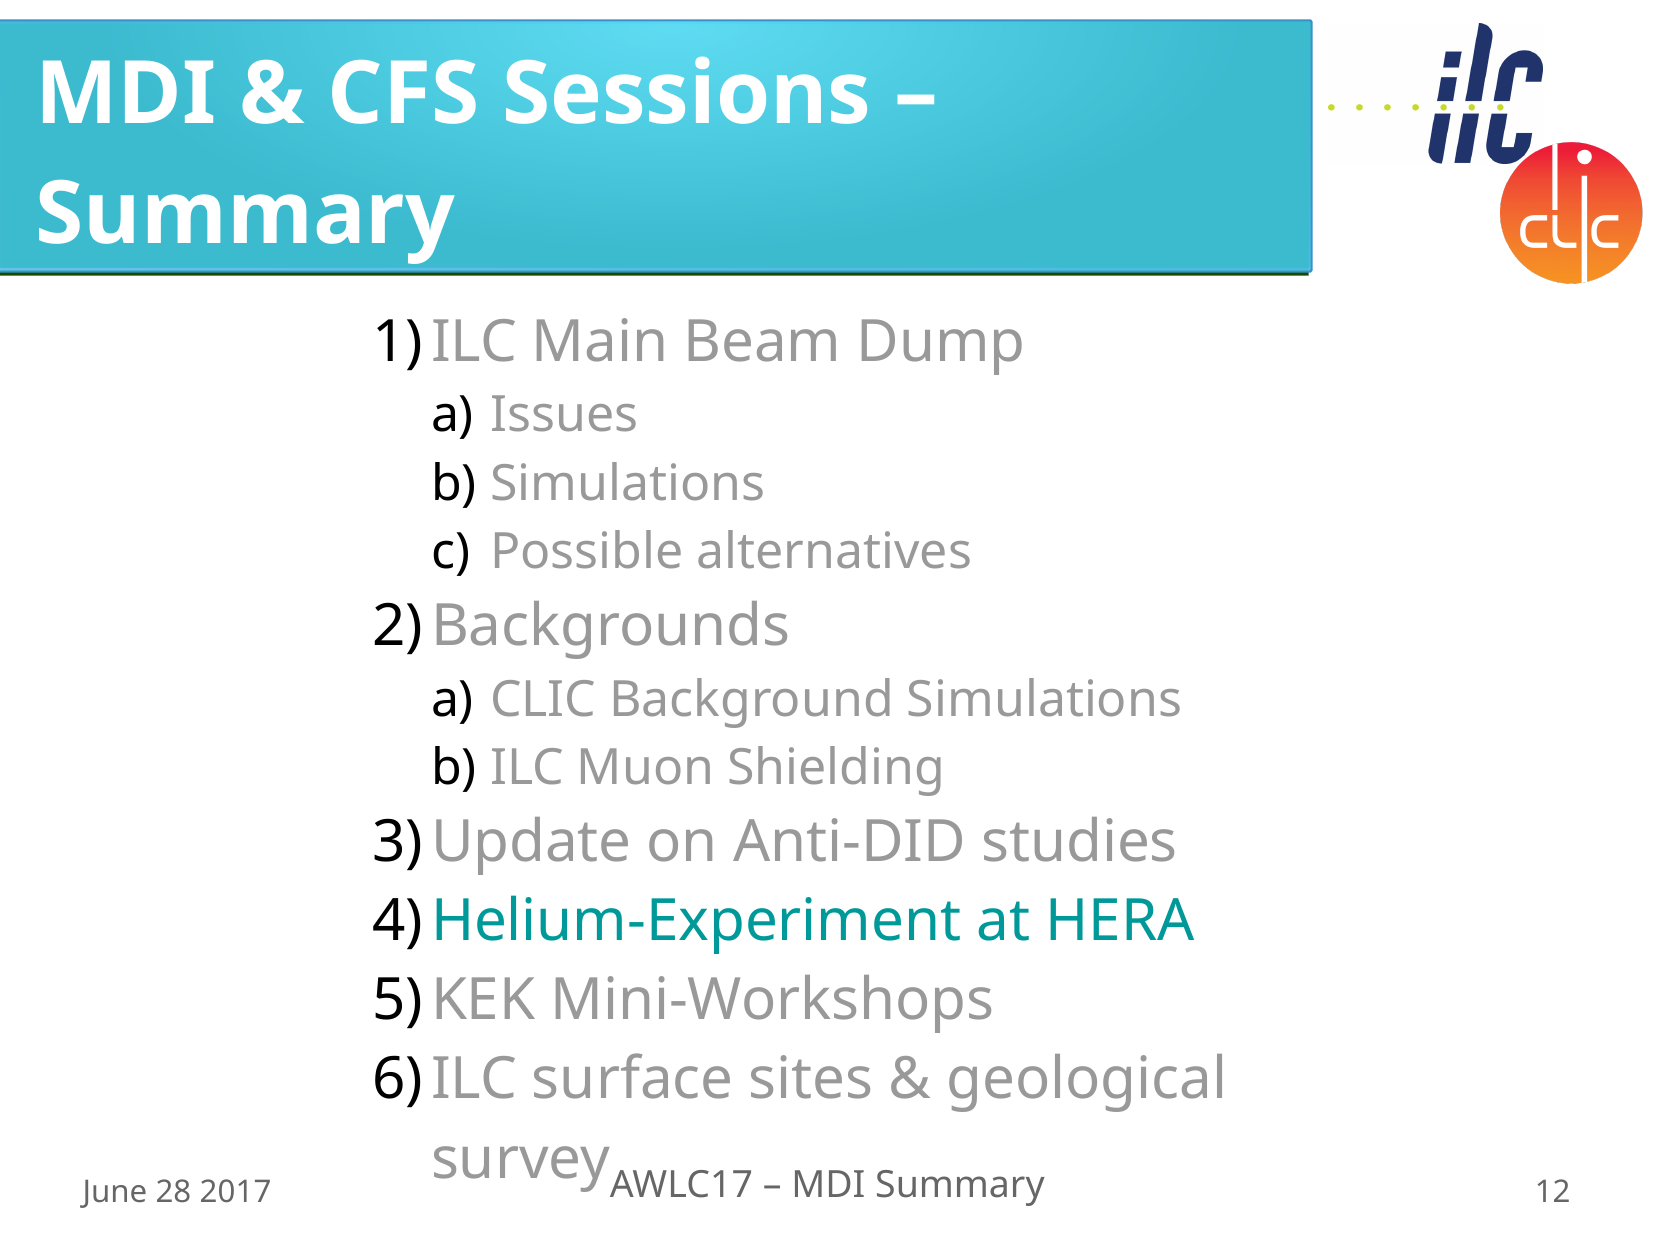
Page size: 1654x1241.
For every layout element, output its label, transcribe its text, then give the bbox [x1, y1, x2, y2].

picture [1328, 23, 1654, 319]
title MDI & CFS Sessions – Summary [35, 47, 1235, 252]
subtitle ILC Main Beam Dump Issues Simulations Possible alternatives Backgrounds CLIC Background Simulations ILC Muon Shielding Update on Anti-DID studies Helium-Experiment at HERA KEK Mini-Workshops ILC surface sites & geological survey [372, 299, 1282, 1165]
